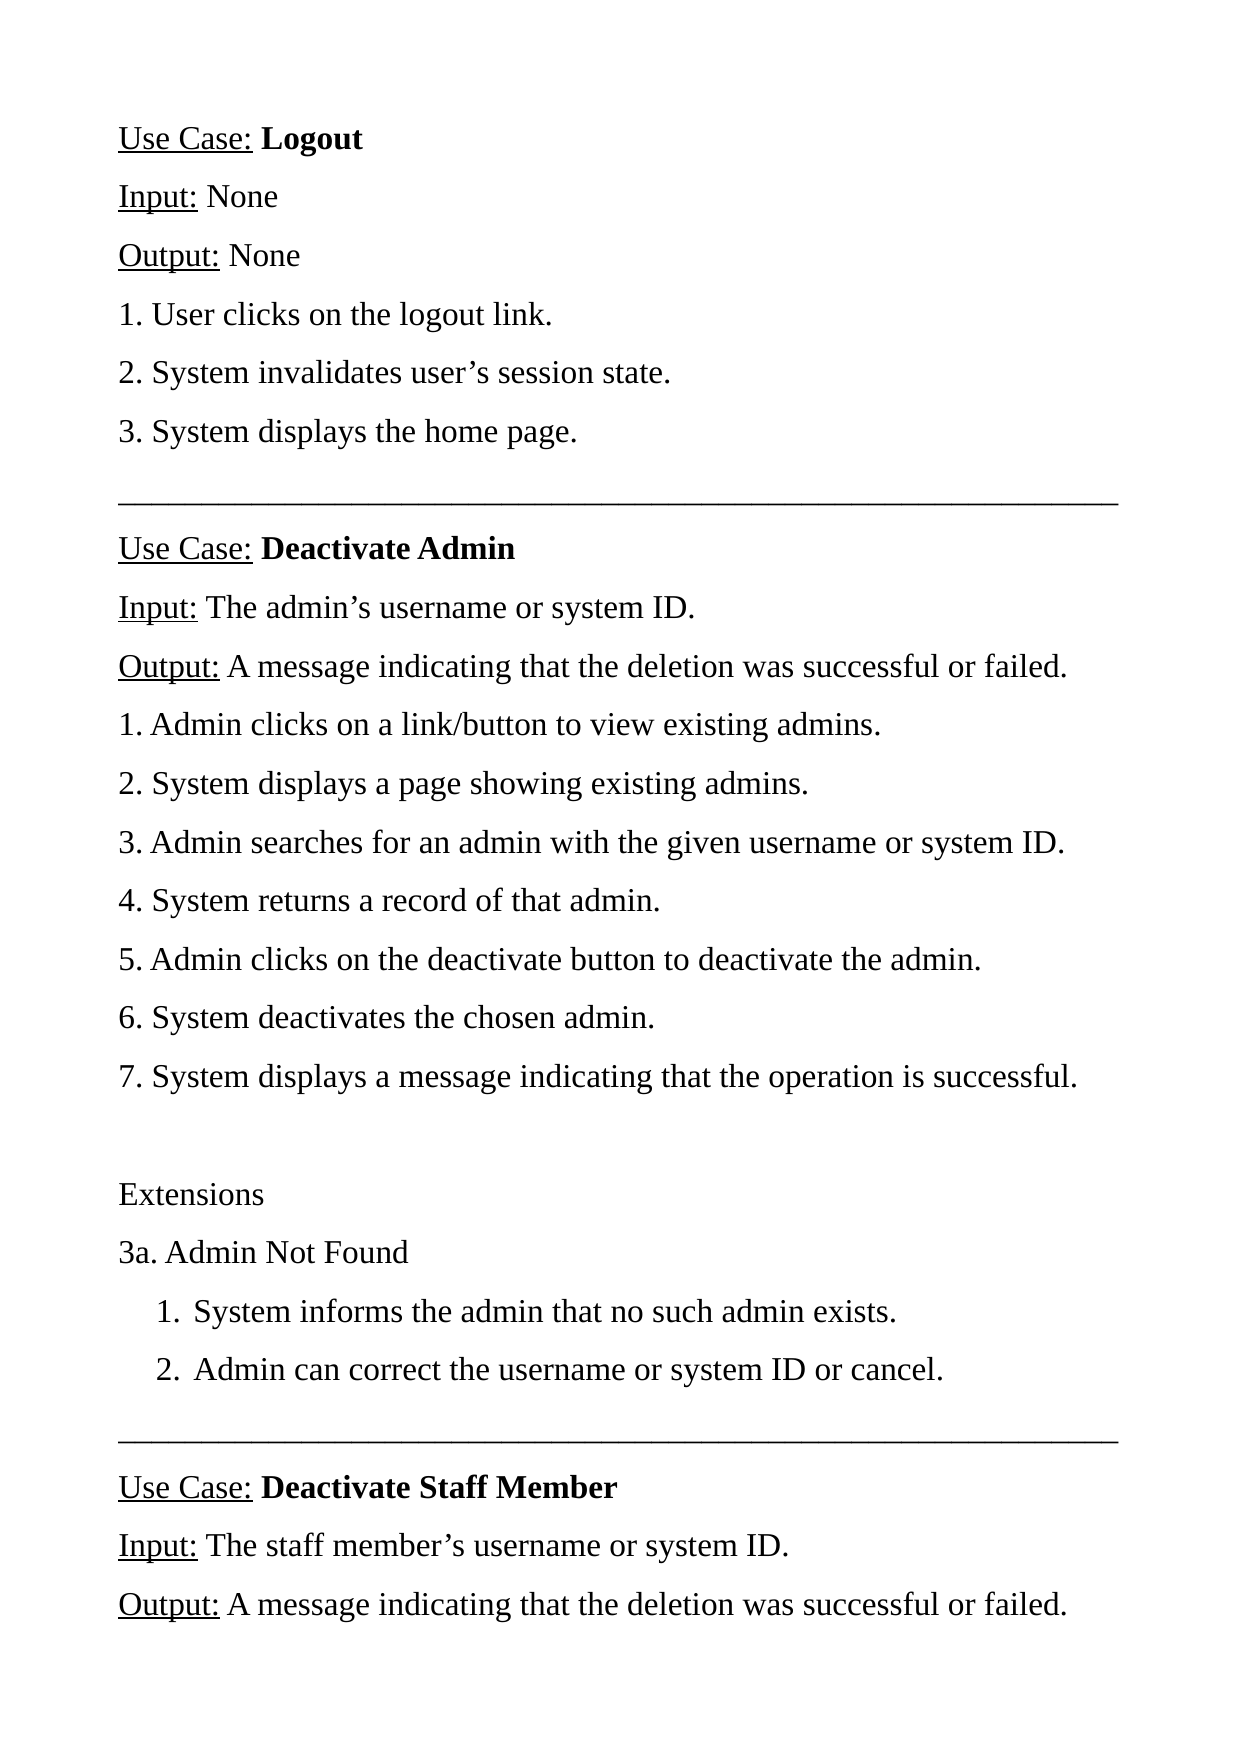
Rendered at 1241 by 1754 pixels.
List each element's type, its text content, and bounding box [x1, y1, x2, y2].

text Output: A message indicating that the deletion was successful or failed. [118, 1584, 1122, 1623]
text Input: None [118, 177, 1122, 215]
text 3. System displays the home page. [118, 411, 1122, 450]
text 6. System deactivates the chosen admin. [118, 998, 1122, 1036]
text 7. System displays a message indicating that the operation is successful. [118, 1056, 1122, 1095]
text 3a. Admin Not Found [118, 1232, 1122, 1271]
text 5. Admin clicks on the deactivate button to deactivate the admin. [118, 939, 1122, 977]
text Output: None [118, 235, 1122, 274]
text 4. System returns a record of that admin. [118, 881, 1122, 919]
text Extensions [118, 1174, 1122, 1212]
text 2. System displays a page showing existing admins. [118, 763, 1122, 802]
text 1. Admin clicks on a link/button to view existing admins. [118, 704, 1122, 743]
text Input: The admin’s username or system ID. [118, 587, 1122, 626]
text Use Case: Logout [118, 118, 1122, 156]
text 1. User clicks on the logout link. [118, 294, 1122, 332]
text Output: A message indicating that the deletion was successful or failed. [118, 646, 1122, 684]
text Use Case: Deactivate Staff Member [118, 1467, 1122, 1505]
list System informs the admin that no such admin exists. [156, 1291, 1122, 1329]
text Use Case: Deactivate Admin [118, 529, 1122, 567]
text 2. System invalidates user’s session state. [118, 353, 1122, 391]
text 3. Admin searches for an admin with the given username or system ID. [118, 822, 1122, 860]
text ____________________________________________________________ [118, 1408, 1122, 1447]
text ____________________________________________________________ [118, 470, 1122, 508]
text Input: The staff member’s username or system ID. [118, 1526, 1122, 1564]
list Admin can correct the username or system ID or cancel. [156, 1350, 1122, 1388]
